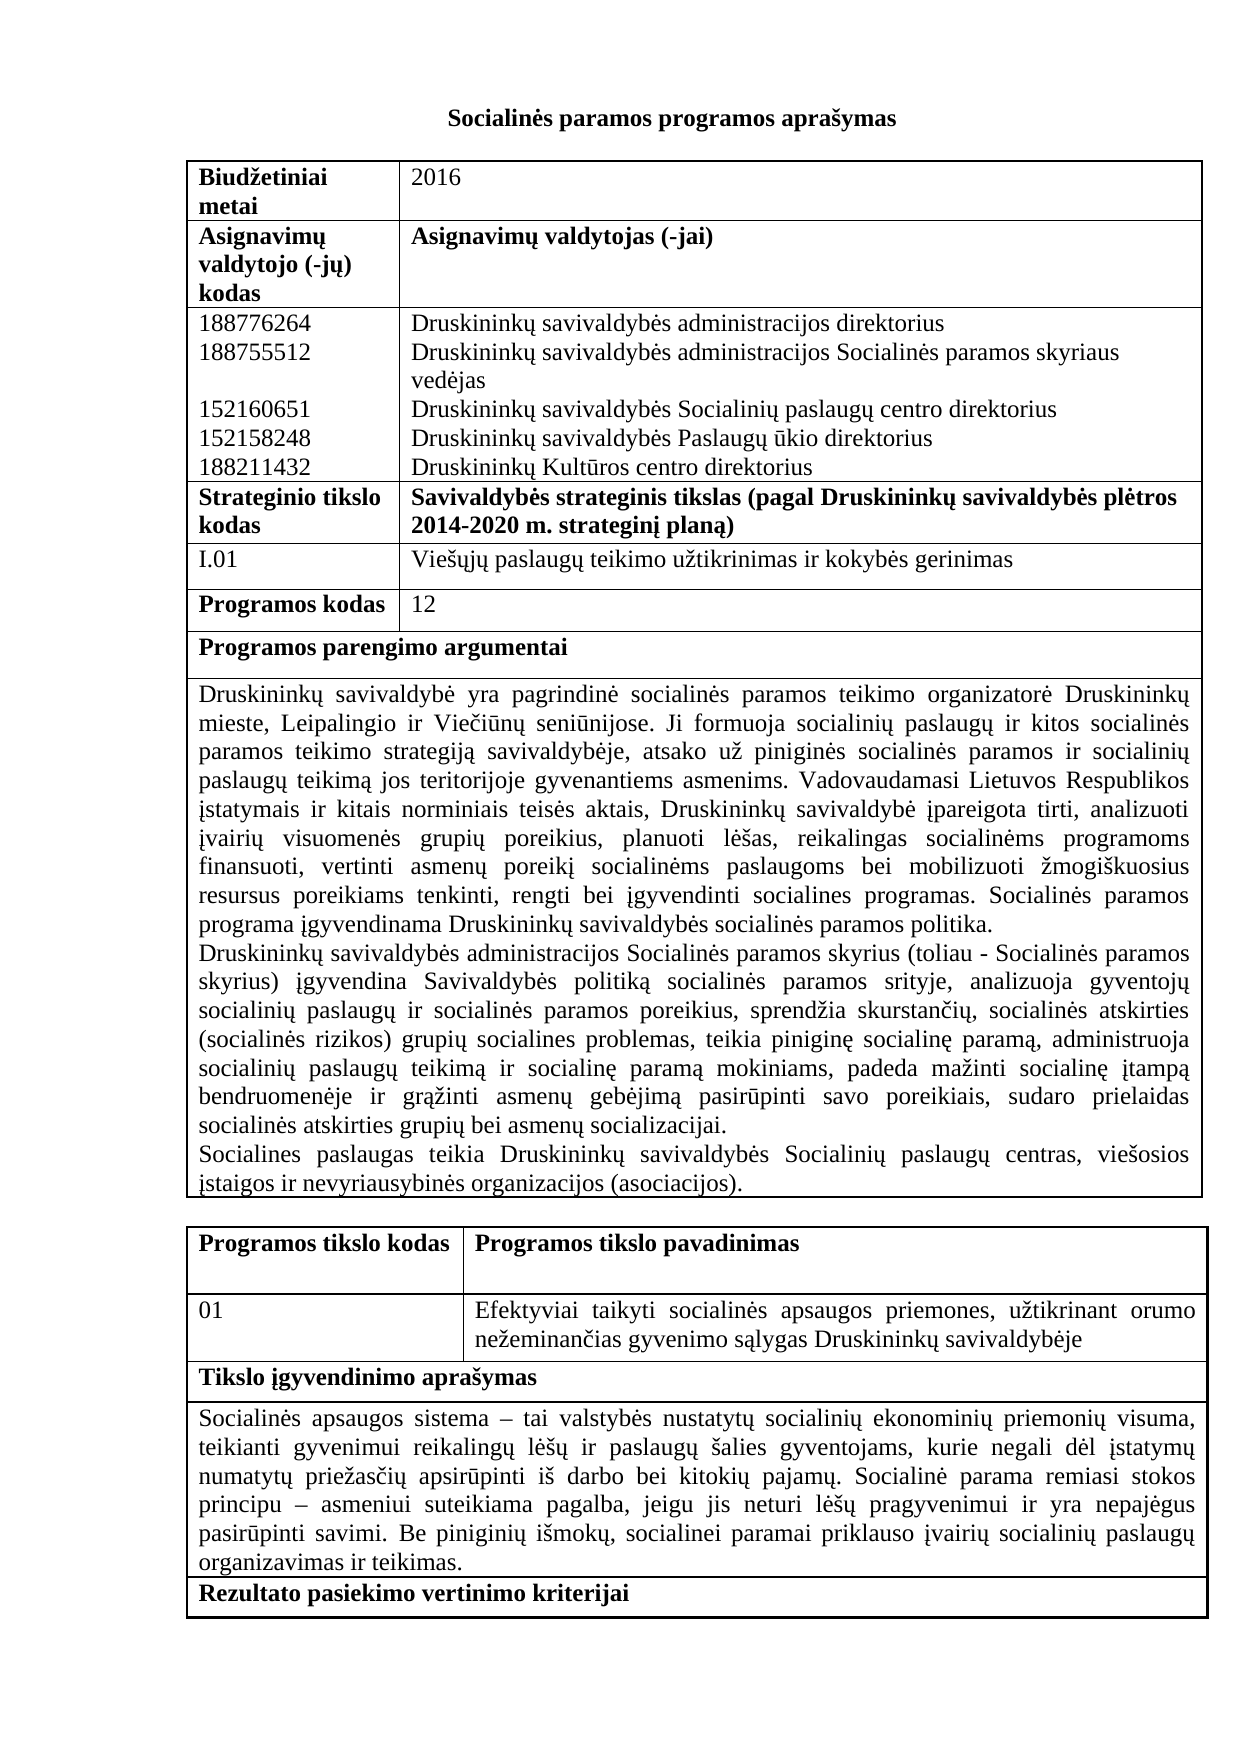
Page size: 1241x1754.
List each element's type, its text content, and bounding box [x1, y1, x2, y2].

table_cell Programos kodas [188, 590, 399, 631]
table_cell 01 [188, 1295, 463, 1361]
table_header 2016 [400, 162, 1201, 220]
table_cell Rezultato pasiekimo vertinimo kriterijai [188, 1578, 1206, 1616]
table_header Programos tikslo kodas [188, 1228, 463, 1293]
table_cell Druskininkų savivaldybė yra pagrindinė socialinės paramos teikimo organizatorė Druskininkų mieste, Leipalingio ir Viečiūnų seniūnijose. Ji formuoja socialinių paslaugų ir kitos socialinės paramos teikimo strategiją savivaldybėje, atsako už piniginės socialinės paramos ir socialinių paslaugų teikimą jos teritorijoje gyvenantiems asmenims. Vadovaudamasi Lietuvos Respublikos įstatymais ir kitais norminiais teisės aktais, Druskininkų savivaldybė įpareigota tirti, analizuoti įvairių visuomenės grupių poreikius, planuoti lėšas, reikalingas socialinėms programoms finansuoti, vertinti asmenų poreikį socialinėms paslaugoms bei mobilizuoti žmogiškuosius resursus poreikiams tenkinti, rengti bei įgyvendinti socialines programas. Socialinės paramos programa įgyvendinama Druskininkų savivaldybės socialinės paramos politika. Druskininkų savivaldybės administracijos Socialinės paramos skyrius (toliau - Socialinės paramos skyrius) įgyvendina Savivaldybės politiką socialinės paramos srityje, analizuoja gyventojų socialinių paslaugų ir socialinės paramos poreikius, sprendžia skurstančių, socialinės atskirties (socialinės rizikos) grupių socialines problemas, teikia piniginę socialinę paramą, administruoja socialinių paslaugų teikimą ir socialinę paramą mokiniams, padeda mažinti socialinę įtampą bendruomenėje ir grąžinti asmenų gebėjimą pasirūpinti savo poreikiais, sudaro prielaidas socialinės atskirties grupių bei asmenų socializacijai. Socialines paslaugas teikia Druskininkų savivaldybės Socialinių paslaugų centras, viešosios įstaigos ir nevyriausybinės organizacijos (asociacijos). [188, 679, 1201, 1196]
table_cell Asignavimų valdytojo (-jų) kodas [188, 221, 399, 307]
table_cell 188776264 188755512 152160651 152158248 188211432 [188, 308, 399, 481]
table_cell Tikslo įgyvendinimo aprašymas [188, 1362, 1206, 1401]
table_cell Asignavimų valdytojas (-jai) [400, 221, 1201, 307]
table_cell I.01 [188, 544, 399, 588]
table_cell Druskininkų savivaldybės administracijos direktorius Druskininkų savivaldybės administracijos Socialinės paramos skyriaus vedėjas Druskininkų savivaldybės Socialinių paslaugų centro direktorius Druskininkų savivaldybės Paslaugų ūkio direktorius Druskininkų Kultūros centro direktorius [400, 308, 1201, 481]
table_cell 12 [400, 590, 1201, 631]
text Socialinės paramos programos aprašymas [177, 103, 1166, 131]
table_cell Strateginio tikslo kodas [188, 482, 399, 543]
table_header Biudžetiniai metai [188, 162, 399, 220]
table_cell Programos parengimo argumentai [188, 632, 1201, 678]
table_header Programos tikslo pavadinimas [464, 1228, 1206, 1293]
table_cell Efektyviai taikyti socialinės apsaugos priemones, užtikrinant orumo nežeminančias gyvenimo sąlygas Druskininkų savivaldybėje [464, 1295, 1206, 1361]
table_cell Socialinės apsaugos sistema – tai valstybės nustatytų socialinių ekonominių priemonių visuma, teikianti gyvenimui reikalingų lėšų ir paslaugų šalies gyventojams, kurie negali dėl įstatymų numatytų priežasčių apsirūpinti iš darbo bei kitokių pajamų. Socialinė parama remiasi stokos principu – asmeniui suteikiama pagalba, jeigu jis neturi lėšų pragyvenimui ir yra nepajėgus pasirūpinti savimi. Be piniginių išmokų, socialinei paramai priklauso įvairių socialinių paslaugų organizavimas ir teikimas. [188, 1403, 1206, 1576]
table_cell Viešųjų paslaugų teikimo užtikrinimas ir kokybės gerinimas [400, 544, 1201, 588]
table_cell Savivaldybės strateginis tikslas (pagal Druskininkų savivaldybės plėtros 2014-2020 m. strateginį planą) [400, 482, 1201, 543]
